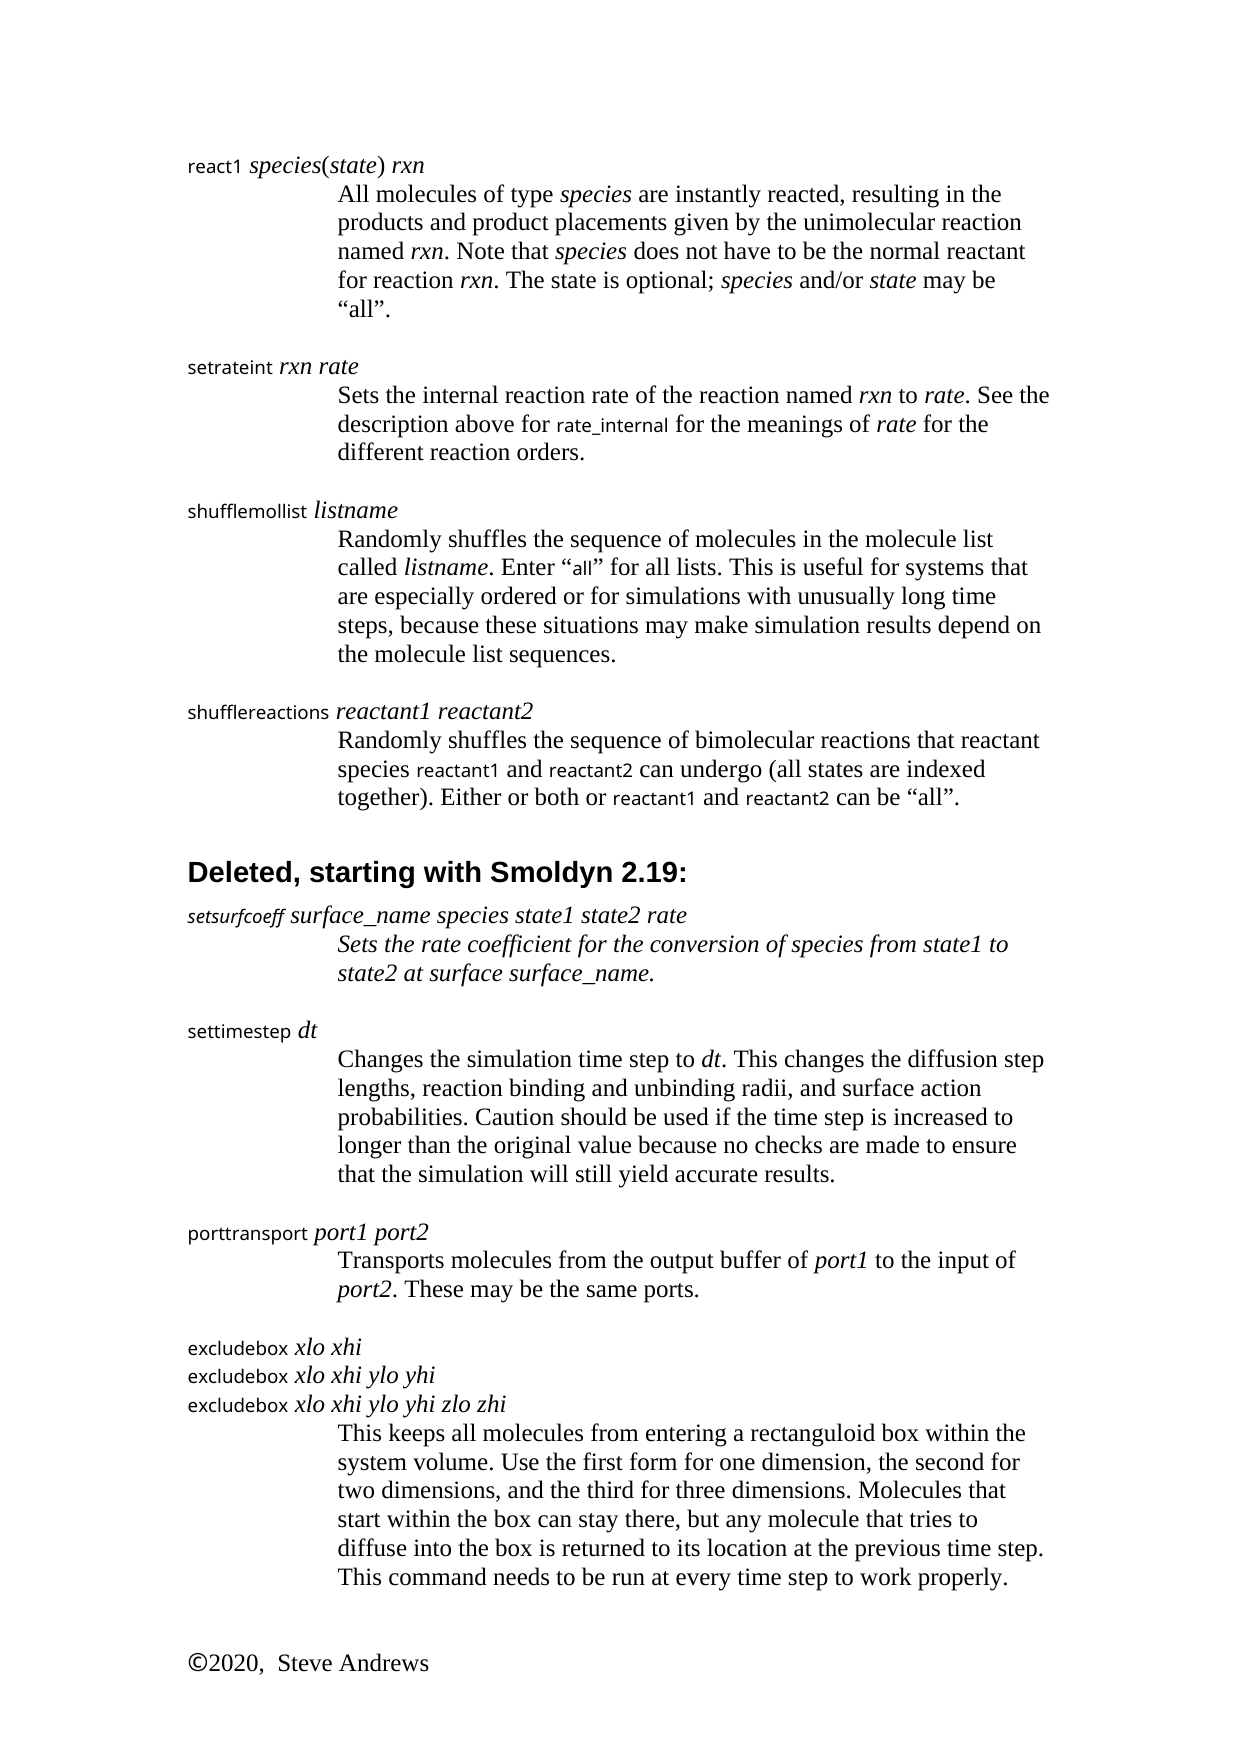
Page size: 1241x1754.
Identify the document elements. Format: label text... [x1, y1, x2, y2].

text This keeps all molecules from entering a rectanguloid box within the system volume. Use the first form for one dimension, the second for two dimensions, and the third for three dimensions. Molecules that start within the box can stay there, but any molecule that tries to diffuse into the box is returned to its location at the previous time step. This command needs to be run at every time step to work properly. [187, 1418, 1053, 1591]
subtitle Deleted, starting with Smoldyn 2.19: [187, 854, 1053, 888]
text Transports molecules from the output buffer of port1 to the input of port2. These may be the same ports. [187, 1246, 1053, 1303]
text setrateint rxn rate [187, 351, 1053, 380]
text setsurfcoeff surface_name species state1 state2 rate [187, 901, 1053, 929]
text Sets the internal reaction rate of the reaction named rxn to rate. See the description above for rate_internal for the meanings of rate for the different reaction orders. [187, 380, 1053, 466]
text porttransport port1 port2 [187, 1217, 1053, 1246]
text shufflereactions reactant1 reactant2 [187, 696, 1053, 725]
text All molecules of type species are instantly reacted, resulting in the products and product placements given by the unimolecular reaction named rxn. Note that species does not have to be the normal reactant for reaction rxn. The state is optional; species and/or state may be “all”. [187, 179, 1053, 322]
text Randomly shuffles the sequence of molecules in the molecule list called listname. Enter “all” for all lists. This is useful for systems that are especially ordered or for simulations with unusually long time steps, because these situations may make simulation results depend on the molecule list sequences. [187, 524, 1053, 667]
text react1 species(state) rxn [187, 150, 1053, 179]
text shufflemollist listname [187, 495, 1053, 524]
text settimestep dt [187, 1016, 1053, 1044]
text excludebox xlo xhi ylo yhi [187, 1361, 1053, 1389]
text Randomly shuffles the sequence of bimolecular reactions that reactant species reactant1 and reactant2 can undergo (all states are indexed together). Either or both or reactant1 and reactant2 can be “all”. [187, 725, 1053, 811]
text excludebox xlo xhi [187, 1332, 1053, 1361]
text Sets the rate coefficient for the conversion of species from state1 to state2 at surface surface_name. [187, 929, 1053, 987]
text Changes the simulation time step to dt. This changes the diffusion step lengths, reaction binding and unbinding radii, and surface action probabilities. Caution should be used if the time step is increased to longer than the original value because no checks are made to ensure that the simulation will still yield accurate results. [187, 1044, 1053, 1188]
text excludebox xlo xhi ylo yhi zlo zhi [187, 1389, 1053, 1418]
